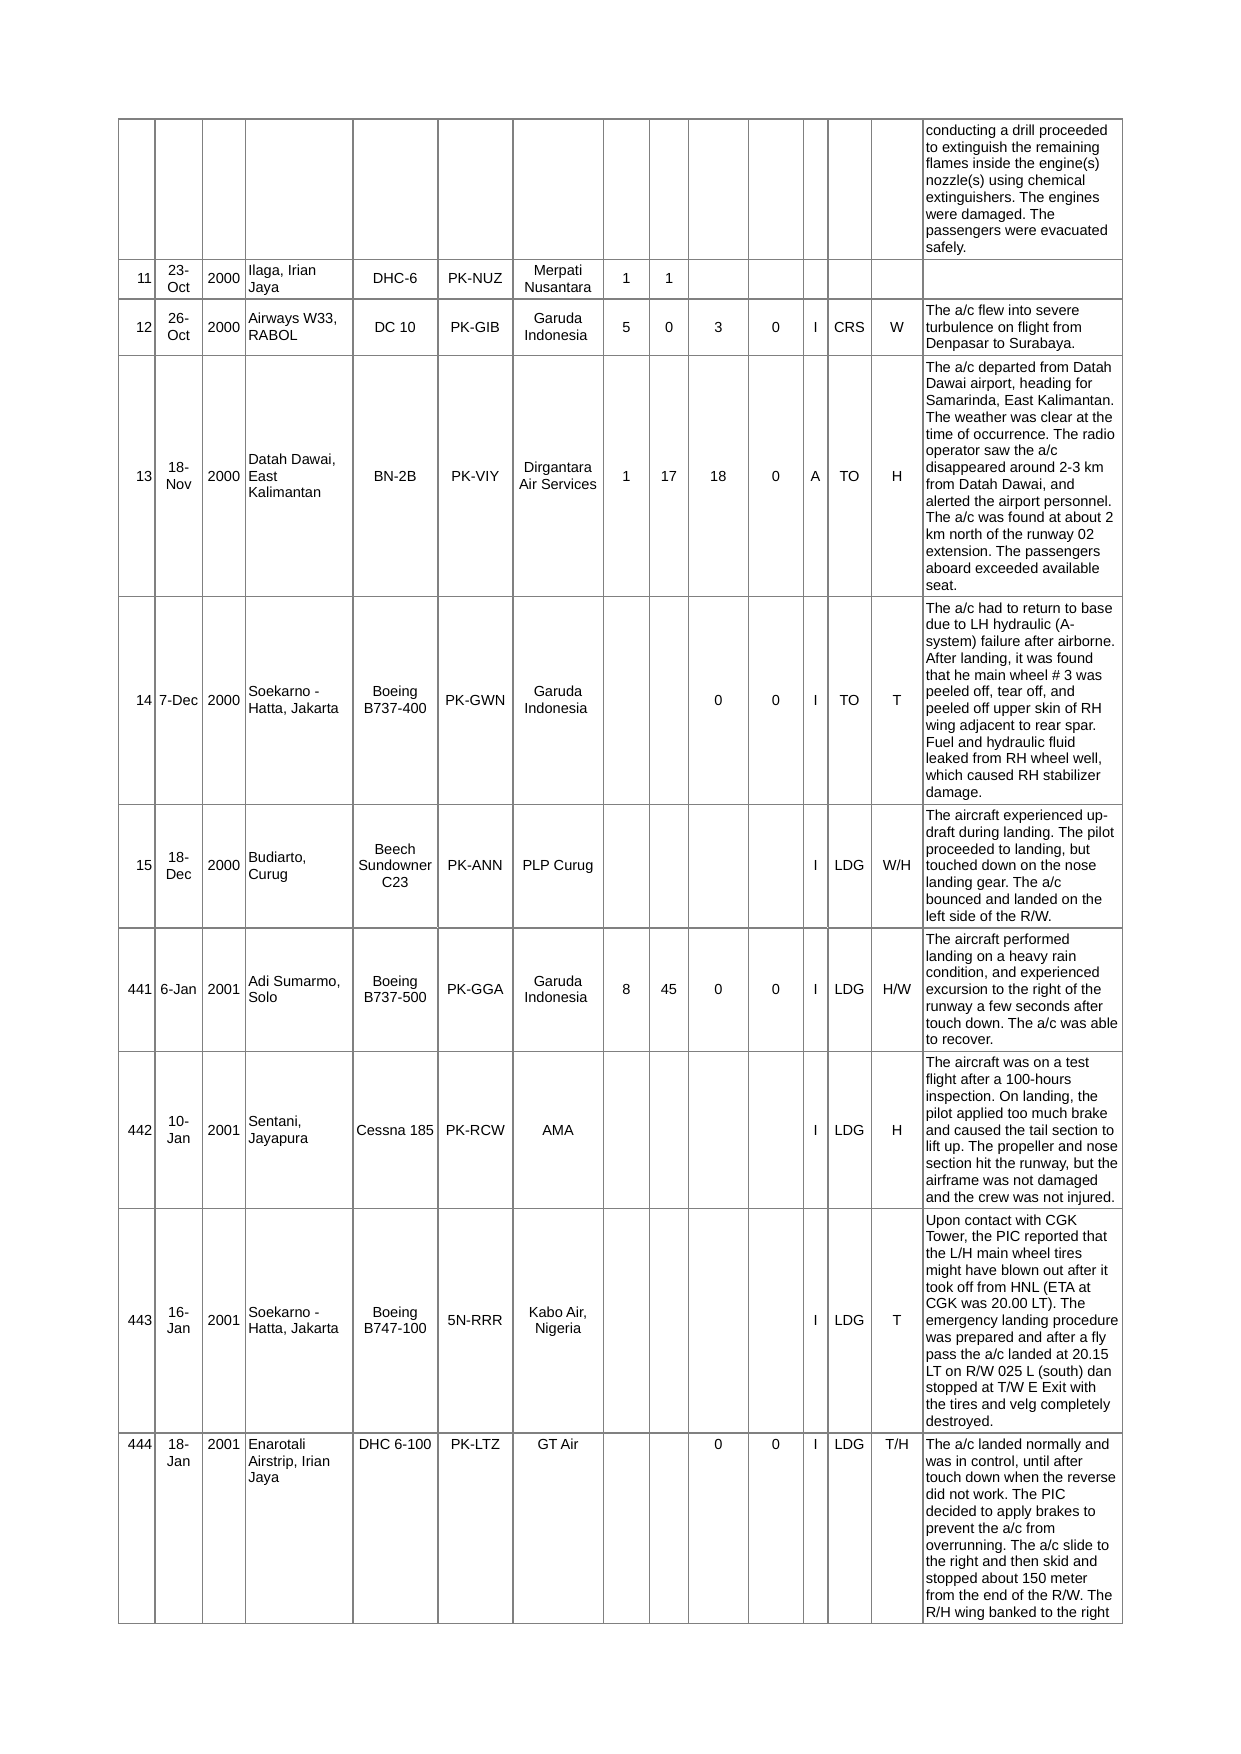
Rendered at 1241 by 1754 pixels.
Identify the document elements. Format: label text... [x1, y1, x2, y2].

table_cell 17 [650, 356, 688, 596]
table_cell Adi Sumarmo, Solo [246, 929, 352, 1051]
table_cell DHC-6 [354, 260, 437, 298]
table_cell [689, 1052, 748, 1208]
table_cell [872, 260, 922, 298]
table_cell [246, 120, 352, 258]
table_cell I [804, 300, 827, 355]
table_cell H/W [872, 929, 922, 1051]
table_cell 1 [650, 260, 688, 298]
table_cell [689, 1209, 748, 1432]
table_cell [650, 1209, 688, 1432]
table_cell AMA [514, 1052, 603, 1208]
table_cell DC 10 [354, 300, 437, 355]
table_cell 0 [689, 929, 748, 1051]
table_cell Sentani, Jayapura [246, 1052, 352, 1208]
table_cell LDG [829, 805, 871, 927]
table_cell [650, 597, 688, 803]
table_cell 12 [119, 300, 154, 355]
table_cell Airways W33, RABOL [246, 300, 352, 355]
table_cell [749, 1209, 803, 1432]
table_cell PK-ANN [439, 805, 512, 927]
table_cell The a/c flew into severe turbulence on flight from Denpasar to Surabaya. [924, 300, 1122, 355]
table_cell 5N-RRR [439, 1209, 512, 1432]
table_cell conducting a drill proceeded to extinguish the remaining flames inside the engine(s) nozzle(s) using chemical extinguishers. The engines were damaged. The passengers were evacuated safely. [924, 120, 1122, 258]
table_cell 1 [604, 260, 649, 298]
table_cell 2000 [203, 805, 245, 927]
table_cell I [804, 1209, 827, 1432]
table_cell DHC 6-100 [354, 1434, 437, 1623]
table_cell [689, 260, 748, 298]
table_cell Boeing B747-100 [354, 1209, 437, 1432]
table_cell 0 [650, 300, 688, 355]
table_cell [156, 120, 202, 258]
table_cell 2001 [203, 929, 245, 1051]
table_cell 18-Jan [156, 1434, 202, 1623]
table_cell 18-Nov [156, 356, 202, 596]
table_cell [604, 1052, 649, 1208]
table_cell 0 [749, 929, 803, 1051]
table_cell T [872, 597, 922, 803]
table_cell Beech Sundowner C23 [354, 805, 437, 927]
table_cell 2001 [203, 1209, 245, 1432]
table_cell Garuda Indonesia [514, 929, 603, 1051]
table_cell 2001 [203, 1434, 245, 1623]
table_cell 0 [689, 597, 748, 803]
table_cell The aircraft experienced up-draft during landing. The pilot proceeded to landing, but touched down on the nose landing gear. The a/c bounced and landed on the left side of the R/W. [924, 805, 1122, 927]
table_cell 3 [689, 300, 748, 355]
table_cell A [804, 356, 827, 596]
table_cell CRS [829, 300, 871, 355]
table_cell BN-2B [354, 356, 437, 596]
table_cell 6-Jan [156, 929, 202, 1051]
table_cell 7-Dec [156, 597, 202, 803]
table_cell 45 [650, 929, 688, 1051]
table_cell [749, 120, 803, 258]
table_cell PK-GIB [439, 300, 512, 355]
table_cell Dirgantara Air Services [514, 356, 603, 596]
table_cell 23-Oct [156, 260, 202, 298]
table_cell [689, 120, 748, 258]
table_cell 441 [119, 929, 154, 1051]
table_cell I [804, 929, 827, 1051]
table_cell The aircraft performed landing on a heavy rain condition, and experienced excursion to the right of the runway a few seconds after touch down. The a/c was able to recover. [924, 929, 1122, 1051]
table_cell PK-LTZ [439, 1434, 512, 1623]
table_cell [514, 120, 603, 258]
table_cell [749, 260, 803, 298]
table_cell W/H [872, 805, 922, 927]
table_cell The a/c had to return to base due to LH hydraulic (A-system) failure after airborne. After landing, it was found that he main wheel # 3 was peeled off, tear off, and peeled off upper skin of RH wing adjacent to rear spar. Fuel and hydraulic fluid leaked from RH wheel well, which caused RH stabilizer damage. [924, 597, 1122, 803]
table_cell Boeing B737-500 [354, 929, 437, 1051]
table_cell Soekarno - Hatta, Jakarta [246, 597, 352, 803]
table_cell PLP Curug [514, 805, 603, 927]
table_cell [203, 120, 245, 258]
table_cell 18-Dec [156, 805, 202, 927]
table_cell [804, 260, 827, 298]
table_cell 0 [689, 1434, 748, 1623]
table_cell 5 [604, 300, 649, 355]
table_cell [604, 120, 649, 258]
table_cell [604, 1434, 649, 1623]
table_cell 16-Jan [156, 1209, 202, 1432]
table_cell 13 [119, 356, 154, 596]
table_cell 2000 [203, 597, 245, 803]
table_cell LDG [829, 1434, 871, 1623]
table_cell 0 [749, 356, 803, 596]
table_cell Soekarno - Hatta, Jakarta [246, 1209, 352, 1432]
table_cell I [804, 1052, 827, 1208]
table_cell I [804, 1434, 827, 1623]
table_cell I [804, 805, 827, 927]
table_cell Upon contact with CGK Tower, the PIC reported that the L/H main wheel tires might have blown out after it took off from HNL (ETA at CGK was 20.00 LT). The emergency landing procedure was prepared and after a fly pass the a/c landed at 20.15 LT on R/W 025 L (south) dan stopped at T/W E Exit with the tires and velg completely destroyed. [924, 1209, 1122, 1432]
table_cell [829, 260, 871, 298]
table_cell 15 [119, 805, 154, 927]
table_cell 2000 [203, 356, 245, 596]
table_cell [650, 805, 688, 927]
table_cell The a/c landed normally and was in control, until after touch down when the reverse did not work. The PIC decided to apply brakes to prevent the a/c from overrunning. The a/c slide to the right and then skid and stopped about 150 meter from the end of the R/W. The R/H wing banked to the right [924, 1434, 1122, 1623]
table_cell T [872, 1209, 922, 1432]
table_cell The a/c departed from Datah Dawai airport, heading for Samarinda, East Kalimantan. The weather was clear at the time of occurrence. The radio operator saw the a/c disappeared around 2-3 km from Datah Dawai, and alerted the airport personnel. The a/c was found at about 2 km north of the runway 02 extension. The passengers aboard exceeded available seat. [924, 356, 1122, 596]
table_cell [604, 1209, 649, 1432]
table_cell [749, 1052, 803, 1208]
table_cell 0 [749, 597, 803, 803]
table_cell 2000 [203, 260, 245, 298]
table_cell [650, 120, 688, 258]
table_cell 8 [604, 929, 649, 1051]
table_cell T/H [872, 1434, 922, 1623]
table_cell H [872, 356, 922, 596]
table_cell 442 [119, 1052, 154, 1208]
table_cell Datah Dawai, East Kalimantan [246, 356, 352, 596]
table_cell [439, 120, 512, 258]
table_cell [650, 1434, 688, 1623]
table_cell Enarotali Airstrip, Irian Jaya [246, 1434, 352, 1623]
table_cell [604, 597, 649, 803]
table_cell PK-NUZ [439, 260, 512, 298]
table_cell H [872, 1052, 922, 1208]
table_cell 443 [119, 1209, 154, 1432]
table_cell [604, 805, 649, 927]
table_cell 1 [604, 356, 649, 596]
table_cell [749, 805, 803, 927]
table_cell [829, 120, 871, 258]
table_cell W [872, 300, 922, 355]
table_cell PK-RCW [439, 1052, 512, 1208]
table_cell PK-VIY [439, 356, 512, 596]
table_cell LDG [829, 929, 871, 1051]
table_cell [872, 120, 922, 258]
table_cell LDG [829, 1209, 871, 1432]
table_cell 2001 [203, 1052, 245, 1208]
table_cell GT Air [514, 1434, 603, 1623]
table_cell Merpati Nusantara [514, 260, 603, 298]
table_cell TO [829, 356, 871, 596]
table_cell 11 [119, 260, 154, 298]
table_cell I [804, 597, 827, 803]
table_cell Garuda Indonesia [514, 300, 603, 355]
table_cell The aircraft was on a test flight after a 100-hours inspection. On landing, the pilot applied too much brake and caused the tail section to lift up. The propeller and nose section hit the runway, but the airframe was not damaged and the crew was not injured. [924, 1052, 1122, 1208]
table_cell 444 [119, 1434, 154, 1623]
table_cell 0 [749, 1434, 803, 1623]
table_cell PK-GGA [439, 929, 512, 1051]
table_cell 10-Jan [156, 1052, 202, 1208]
table_cell 26-Oct [156, 300, 202, 355]
table_cell Garuda Indonesia [514, 597, 603, 803]
table_cell Cessna 185 [354, 1052, 437, 1208]
table_cell Ilaga, Irian Jaya [246, 260, 352, 298]
table_cell [354, 120, 437, 258]
table_cell Kabo Air, Nigeria [514, 1209, 603, 1432]
table_cell 0 [749, 300, 803, 355]
table_cell LDG [829, 1052, 871, 1208]
table_cell [689, 805, 748, 927]
table_cell [119, 120, 154, 258]
table_cell TO [829, 597, 871, 803]
table_cell Budiarto, Curug [246, 805, 352, 927]
table_cell 14 [119, 597, 154, 803]
table_cell [650, 1052, 688, 1208]
table_cell PK-GWN [439, 597, 512, 803]
table_cell 18 [689, 356, 748, 596]
table_cell 2000 [203, 300, 245, 355]
table_cell Boeing B737-400 [354, 597, 437, 803]
table_cell [804, 120, 827, 258]
table_cell [924, 260, 1122, 298]
